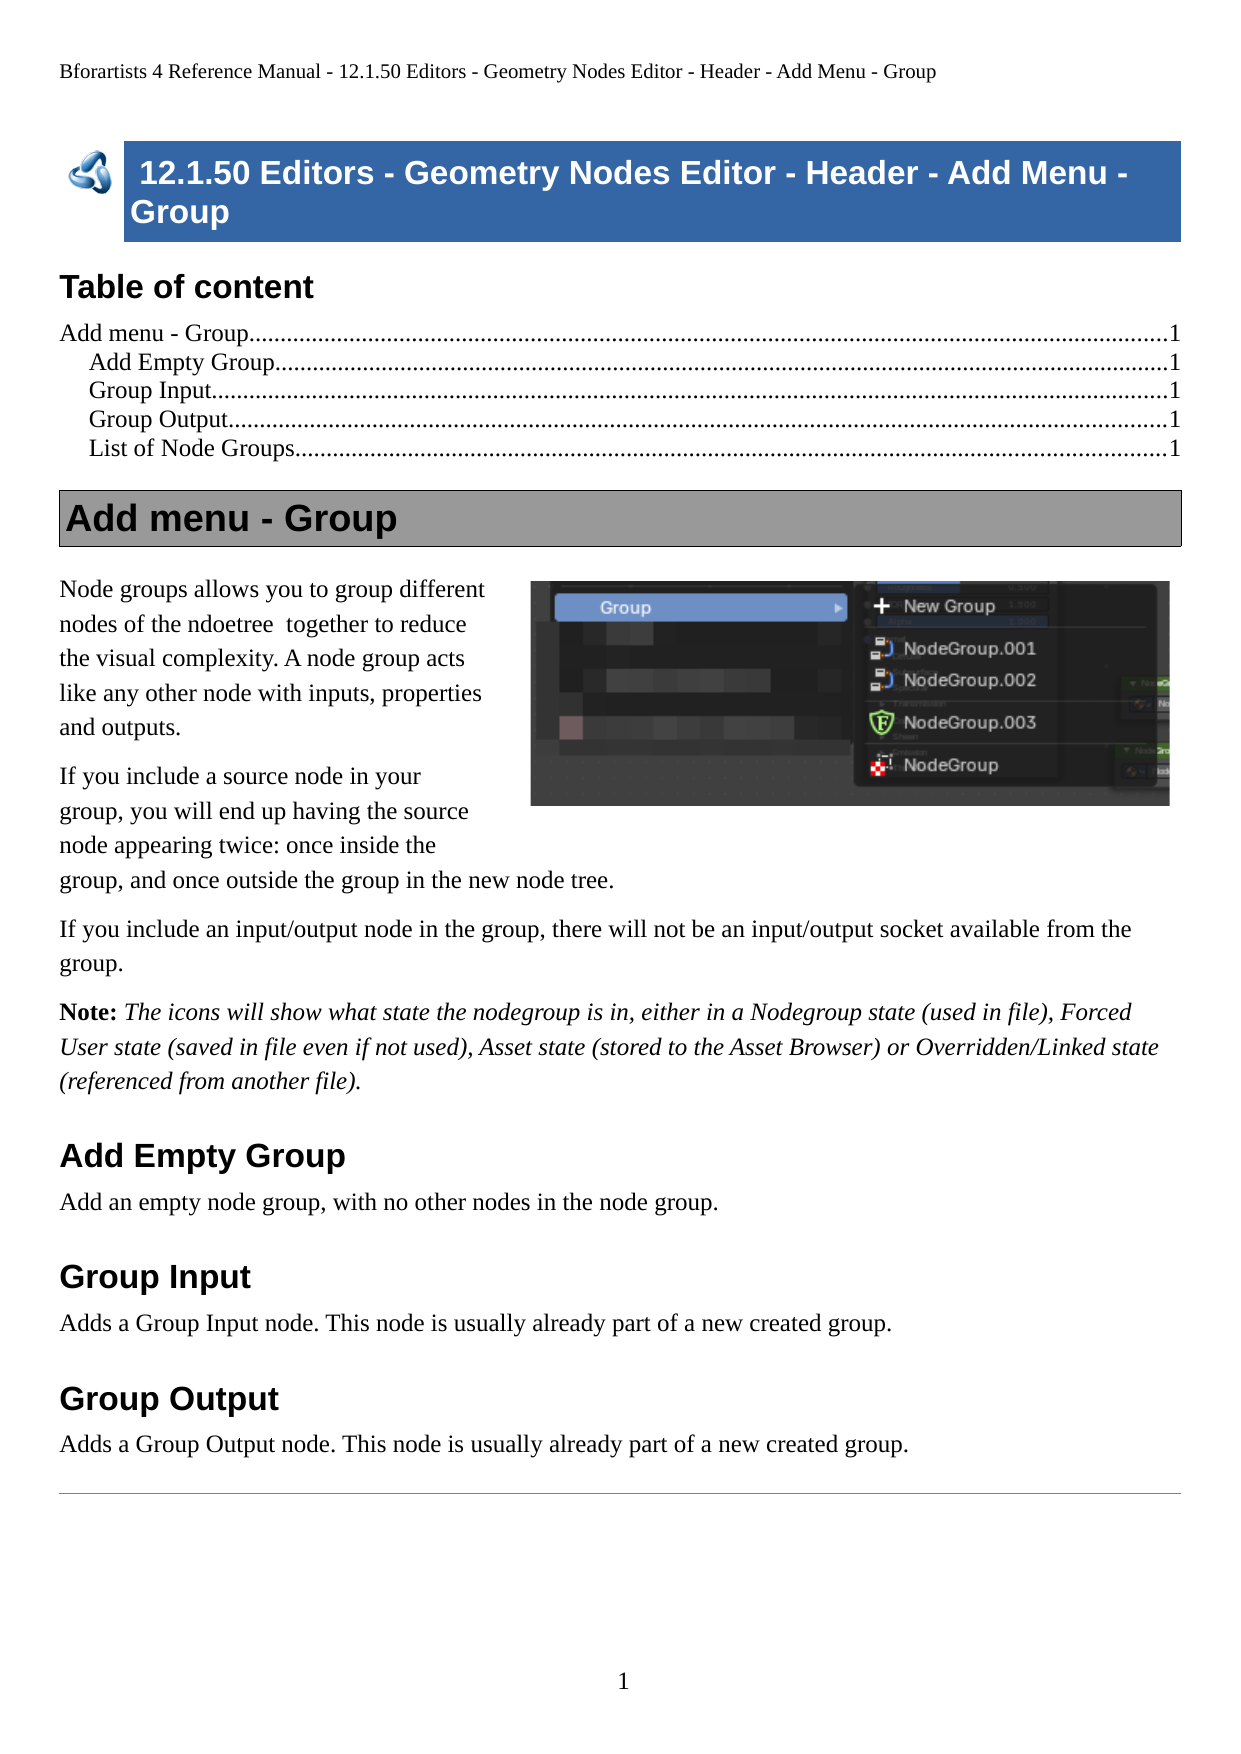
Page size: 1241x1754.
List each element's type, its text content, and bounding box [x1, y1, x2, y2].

text Adds a Group Input node. This node is usually already part of a new created group. [59, 1308, 1181, 1337]
subtitle Group Input [59, 1257, 1181, 1296]
subtitle Group Output [59, 1378, 1181, 1417]
text Add Empty Group 1 [88, 347, 1181, 375]
text Adds a Group Output node. This node is usually already part of a new created group. [59, 1429, 1181, 1458]
table_header Add menu - Group [60, 491, 1181, 546]
text Group Input 1 [88, 375, 1181, 404]
picture [65, 147, 114, 197]
picture [530, 581, 1170, 806]
text If you include an input/output node in the group, there will not be an input/output socket available from the group. [59, 914, 1181, 977]
text List of Node Groups 1 [88, 433, 1181, 462]
text Group Output 1 [88, 404, 1181, 433]
table_header 12.1.50 Editors - Geometry Nodes Editor - Header - Add Menu - Group [124, 141, 1181, 242]
text Add menu - Group 1 [59, 318, 1181, 347]
table_header [59, 141, 124, 242]
subtitle Table of content [59, 267, 1181, 305]
text Note: The icons will show what state the nodegroup is in, either in a Nodegroup state (used in file), Forced User state (saved in file even if not used), Asset state (stored to the Asset Browser) or Overridden/Linked state (referenced from another file). [59, 997, 1181, 1095]
text Node groups allows you to group different nodes of the ndoetree together to reduce the visual complexity. A node group acts like any other node with inputs, properties and outputs. [59, 574, 1181, 741]
text Add an empty node group, with no other nodes in the node group. [59, 1187, 1181, 1216]
subtitle Add Empty Group [59, 1136, 1181, 1175]
text If you include a source node in your group, you will end up having the source node appearing twice: once inside the group, and once outside the group in the new node tree. [59, 761, 1181, 894]
